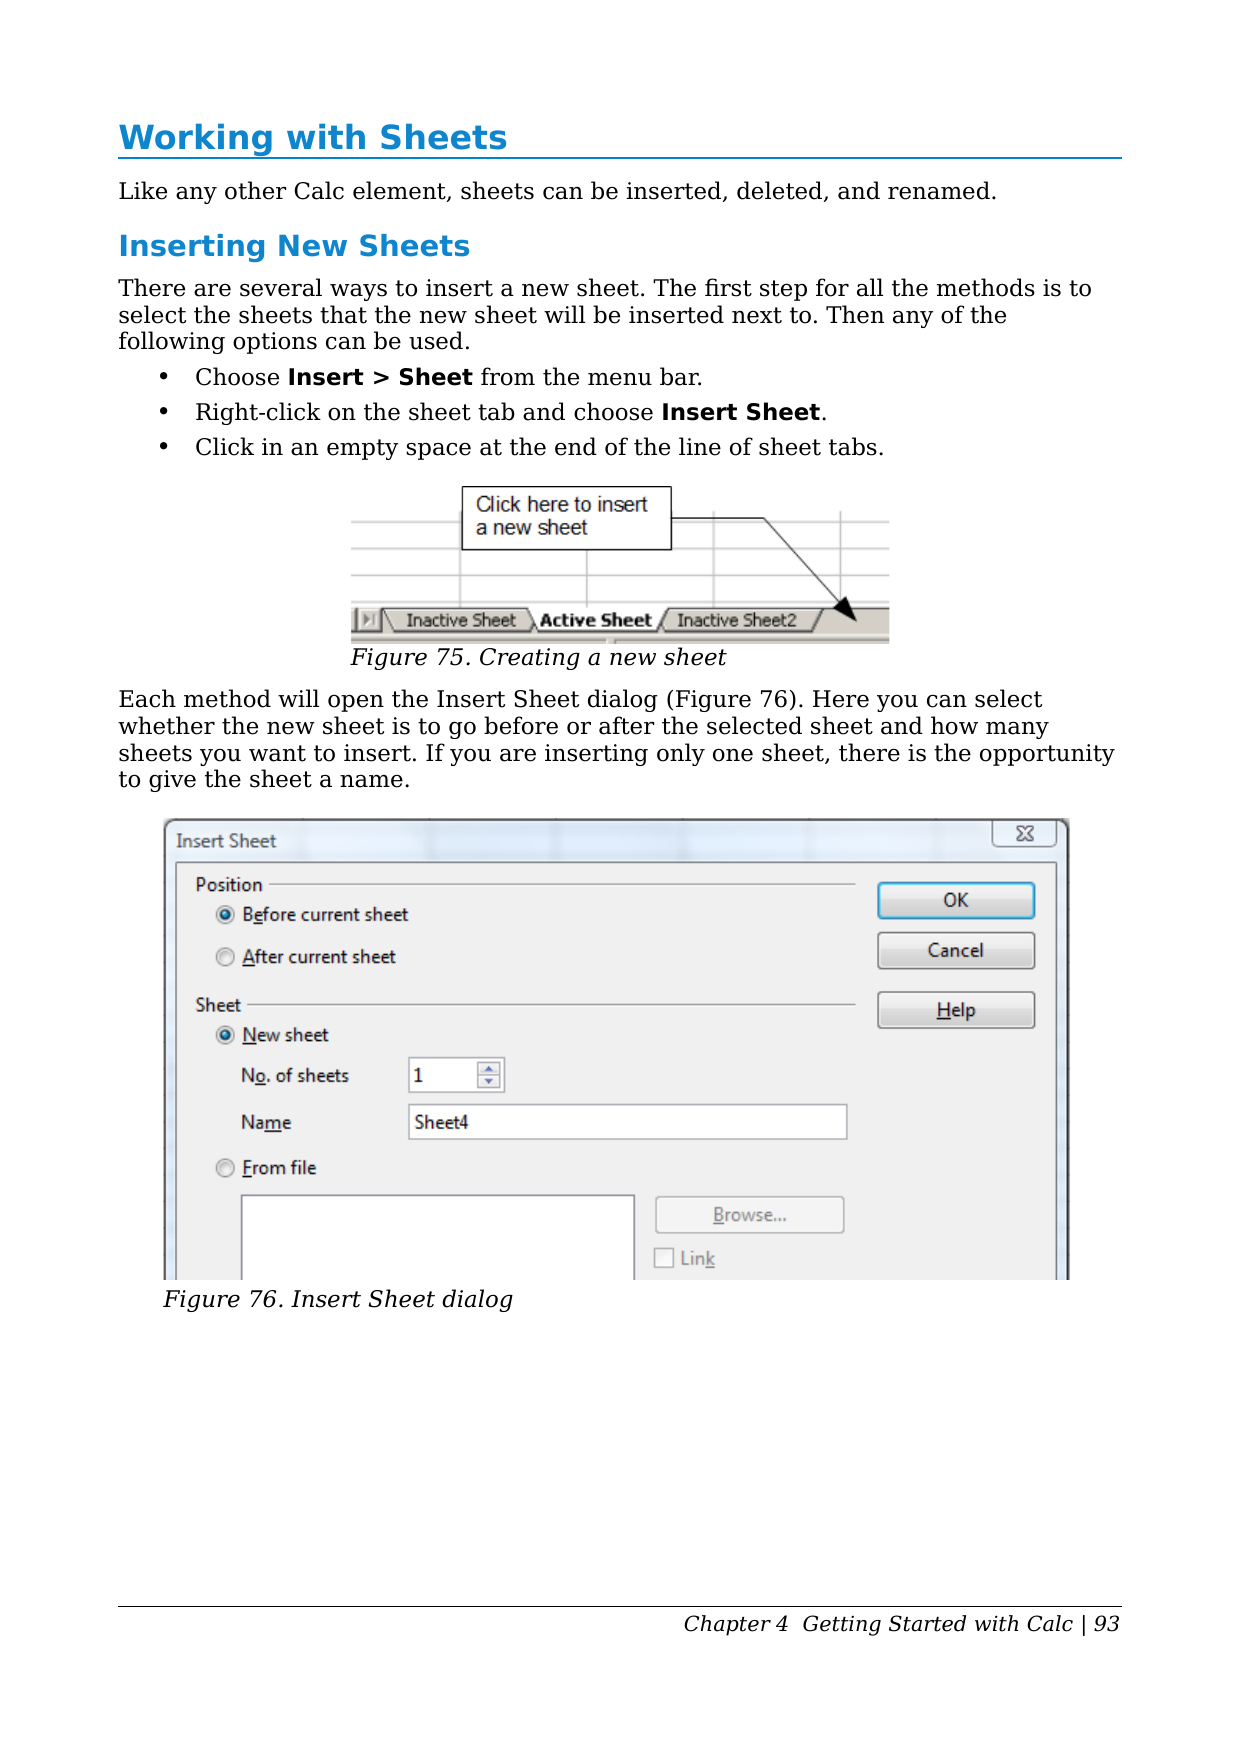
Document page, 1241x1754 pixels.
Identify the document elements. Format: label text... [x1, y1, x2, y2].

picture [350, 486, 890, 644]
text Figure 76. Insert Sheet dialog [163, 1286, 1069, 1313]
subtitle Inserting New Sheets [118, 229, 1122, 263]
list There are several ways to insert a new sheet. The first step for all the methods is to select the sheets that the new sheet will be inserted next to. Then any of the following options can be used. [118, 275, 1122, 355]
text Figure 75. Creating a new sheet [351, 644, 890, 670]
list Click in an empty space at the end of the line of sheet tabs. [156, 432, 1122, 462]
text Each method will open the Insert Sheet dialog (Figure 76). Here you can select whether the new sheet is to go before or after the selected sheet and how many sheets you want to insert. If you are inserting only one sheet, there is the opportunity to give the sheet a name. [118, 686, 1122, 793]
list Right-click on the sheet tab and choose Insert Sheet. [156, 397, 1122, 426]
text Like any other Calc element, sheets can be inserted, deleted, and renamed. [118, 178, 1122, 204]
picture [163, 818, 1070, 1280]
list Choose Insert > Sheet from the menu bar. [156, 362, 1122, 391]
subtitle Working with Sheets [118, 118, 1122, 157]
